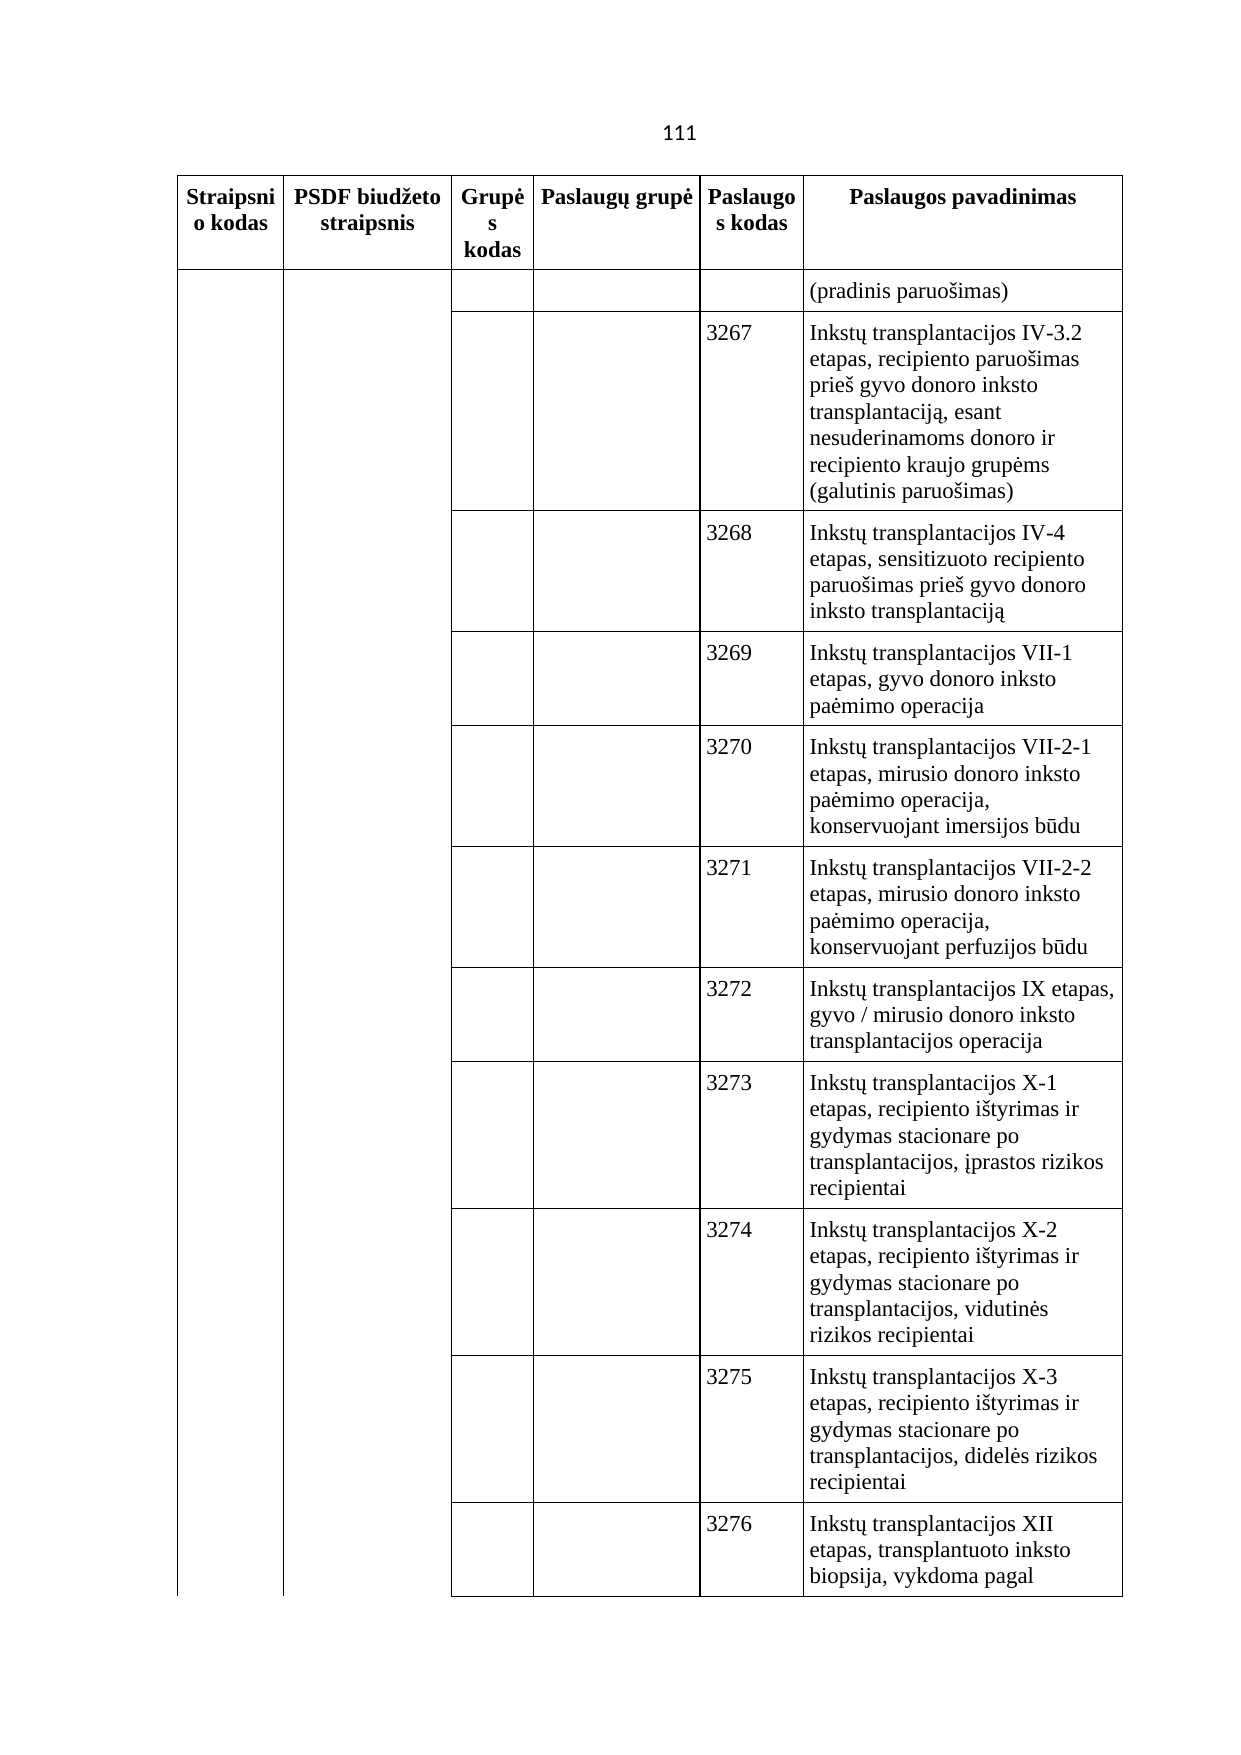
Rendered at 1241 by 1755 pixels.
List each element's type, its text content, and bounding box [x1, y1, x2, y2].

table_cell [534, 632, 699, 725]
table_cell 3272 [701, 968, 803, 1061]
table_cell [178, 510, 283, 631]
table_cell [284, 1208, 451, 1355]
table_cell (pradinis paruošimas) [804, 270, 1122, 311]
table_cell 3271 [701, 847, 803, 967]
table_header Straipsnio kodas [178, 176, 283, 269]
table_cell [452, 1503, 533, 1596]
table_header Paslaugų grupė [534, 176, 699, 269]
table_header Paslaugos kodas [701, 176, 803, 269]
table_cell [178, 967, 283, 1061]
table_cell Inkstų transplantacijos IV-3.2 etapas, recipiento paruošimas prieš gyvo donoro inksto transplantaciją, esant nesuderinamoms donoro ir recipiento kraujo grupėms (galutinis paruošimas) [804, 312, 1122, 510]
table_cell 3276 [701, 1503, 803, 1596]
table_cell [452, 270, 533, 311]
table_cell [452, 1062, 533, 1208]
table_cell [284, 846, 451, 967]
table_cell [534, 511, 699, 631]
table_cell [284, 631, 451, 725]
table_cell [284, 1061, 451, 1208]
table_cell [284, 725, 451, 846]
table_cell [284, 1355, 451, 1502]
table_cell [534, 968, 699, 1061]
table_cell 3274 [701, 1209, 803, 1355]
table_cell [452, 726, 533, 846]
table_cell 3273 [701, 1062, 803, 1208]
table_cell [178, 631, 283, 725]
table_cell [452, 1209, 533, 1355]
table_cell [534, 847, 699, 967]
table_cell [534, 726, 699, 846]
table_cell [284, 967, 451, 1061]
table_cell [534, 1356, 699, 1502]
table_cell Inkstų transplantacijos X-2 etapas, recipiento ištyrimas ir gydymas stacionare po transplantacijos, vidutinės rizikos recipientai [804, 1209, 1122, 1355]
table_cell [178, 270, 283, 311]
table_cell [178, 311, 283, 510]
table_cell [284, 510, 451, 631]
table_cell [534, 1062, 699, 1208]
table_cell [452, 632, 533, 725]
table_cell 3275 [701, 1356, 803, 1502]
table_cell [284, 270, 451, 311]
table_cell [534, 1503, 699, 1596]
table_cell [178, 1208, 283, 1355]
table_cell [452, 968, 533, 1061]
table_cell 3270 [701, 726, 803, 846]
table_cell Inkstų transplantacijos VII-2-2 etapas, mirusio donoro inksto paėmimo operacija, konservuojant perfuzijos būdu [804, 847, 1122, 967]
table_cell [178, 846, 283, 967]
table_cell [284, 1502, 451, 1596]
table_cell 3268 [701, 511, 803, 631]
table_cell [178, 725, 283, 846]
table_cell [178, 1502, 283, 1596]
table_header Grupės kodas [452, 176, 533, 269]
table_cell [178, 1061, 283, 1208]
table_cell Inkstų transplantacijos VII-2-1 etapas, mirusio donoro inksto paėmimo operacija, konservuojant imersijos būdu [804, 726, 1122, 846]
table_cell [178, 1355, 283, 1502]
table_cell Inkstų transplantacijos VII-1 etapas, gyvo donoro inksto paėmimo operacija [804, 632, 1122, 725]
table_cell [452, 847, 533, 967]
table_cell 3267 [701, 312, 803, 510]
table_cell [452, 312, 533, 510]
table_cell Inkstų transplantacijos IX etapas, gyvo / mirusio donoro inksto transplantacijos operacija [804, 968, 1122, 1061]
table_cell Inkstų transplantacijos IV-4 etapas, sensitizuoto recipiento paruošimas prieš gyvo donoro inksto transplantaciją [804, 511, 1122, 631]
table_cell Inkstų transplantacijos X-3 etapas, recipiento ištyrimas ir gydymas stacionare po transplantacijos, didelės rizikos recipientai [804, 1356, 1122, 1502]
table_cell [534, 312, 699, 510]
table_cell [284, 311, 451, 510]
table_header Paslaugos pavadinimas [804, 176, 1122, 269]
table_cell [534, 1209, 699, 1355]
table_cell [452, 511, 533, 631]
table_cell [534, 270, 699, 311]
table_cell [452, 1356, 533, 1502]
table_cell Inkstų transplantacijos XII etapas, transplantuoto inksto biopsija, vykdoma pagal [804, 1503, 1122, 1596]
table_cell 3269 [701, 632, 803, 725]
table_header PSDF biudžeto straipsnis [284, 176, 451, 269]
table_cell [701, 270, 803, 311]
table_cell Inkstų transplantacijos X-1 etapas, recipiento ištyrimas ir gydymas stacionare po transplantacijos, įprastos rizikos recipientai [804, 1062, 1122, 1208]
